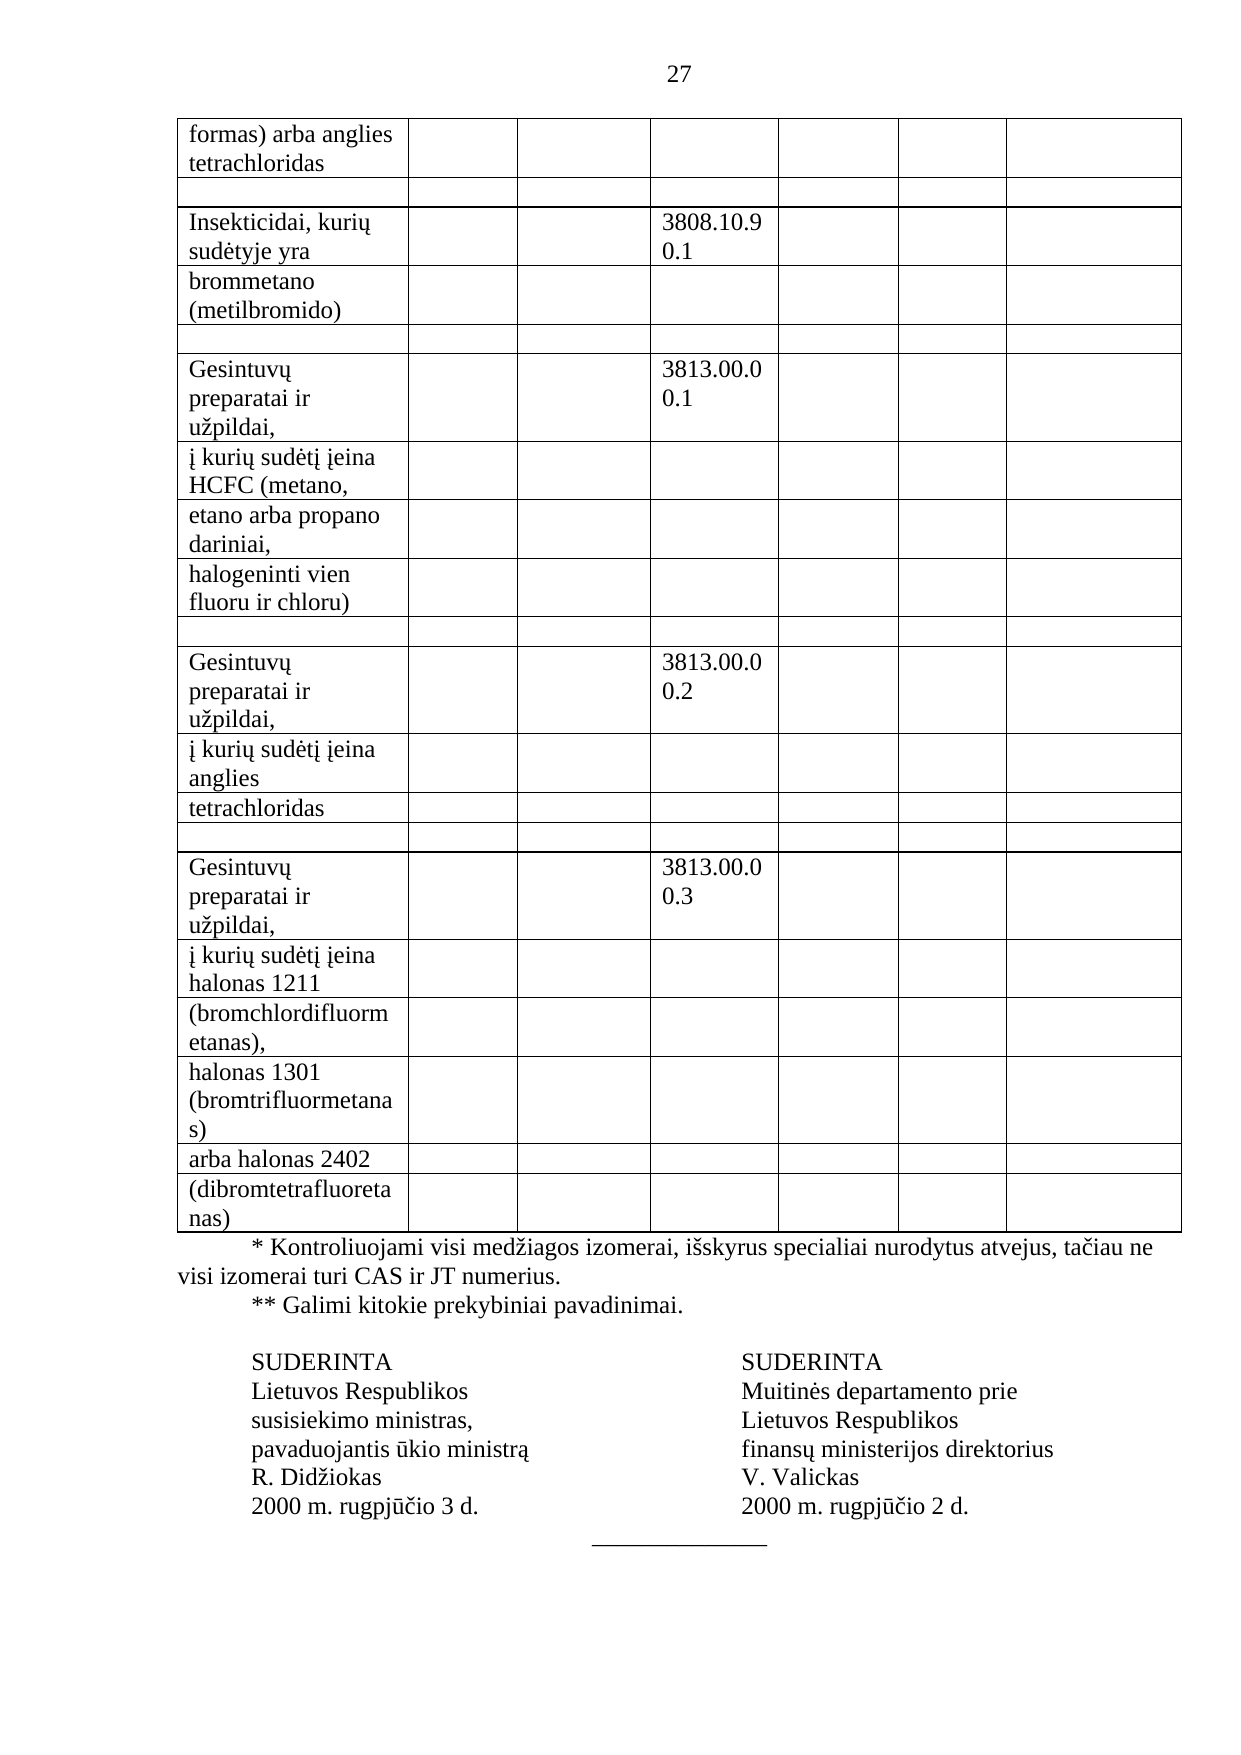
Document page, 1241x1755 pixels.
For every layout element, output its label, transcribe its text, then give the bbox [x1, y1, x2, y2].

table_cell halogeninti vien fluoru ir chloru) [178, 559, 408, 616]
table_cell [1007, 559, 1181, 616]
table_cell [409, 442, 517, 499]
text 2000 m. rugpjūčio 3 d. 2000 m. rugpjūčio 2 d. [177, 1491, 1181, 1520]
table_cell [899, 1174, 1006, 1231]
table_cell [651, 119, 778, 177]
table_cell (bromchlordifluormetanas), [178, 998, 408, 1056]
table_cell [1007, 1144, 1181, 1173]
table_cell [779, 119, 898, 177]
table_cell [409, 1174, 517, 1231]
table_cell [779, 940, 898, 997]
table_cell [779, 853, 898, 939]
table_cell 3813.00.00.3 [651, 853, 778, 939]
table_cell Gesintuvų preparatai ir užpildai, [178, 647, 408, 733]
table_cell [518, 500, 650, 558]
table_cell [409, 559, 517, 616]
table_cell [1007, 325, 1181, 353]
table_cell [651, 500, 778, 558]
table_cell [651, 1144, 778, 1173]
table_cell [518, 266, 650, 323]
table_cell [779, 325, 898, 353]
table_cell [409, 178, 517, 206]
table_cell [409, 208, 517, 265]
table_cell [518, 442, 650, 499]
table_cell [518, 178, 650, 206]
table_cell [651, 1174, 778, 1231]
table_cell [409, 998, 517, 1056]
table_cell [779, 793, 898, 822]
table_cell [899, 354, 1006, 441]
table_cell į kurių sudėtį įeina HCFC (metano, [178, 442, 408, 499]
table_cell [1007, 617, 1181, 646]
table_cell [409, 1057, 517, 1143]
table_cell [899, 1144, 1006, 1173]
text R. Didžiokas V. Valickas [177, 1462, 1181, 1491]
table_cell [779, 1174, 898, 1231]
table_cell [899, 559, 1006, 616]
table_cell [409, 647, 517, 733]
table_cell [518, 940, 650, 997]
table_cell [779, 998, 898, 1056]
table_cell [178, 178, 408, 206]
table_cell [1007, 442, 1181, 499]
table_cell [409, 119, 517, 177]
table_cell [779, 354, 898, 441]
table_cell [178, 823, 408, 851]
table_cell [651, 940, 778, 997]
table_cell [651, 442, 778, 499]
table_cell [899, 734, 1006, 792]
table_cell [779, 617, 898, 646]
table_cell [651, 325, 778, 353]
table_cell [518, 823, 650, 851]
table_cell [518, 354, 650, 441]
table_cell [409, 500, 517, 558]
table_cell [1007, 178, 1181, 206]
table_cell [899, 266, 1006, 323]
table_cell [899, 940, 1006, 997]
table_cell [899, 500, 1006, 558]
table_cell (dibromtetrafluoretanas) [178, 1174, 408, 1231]
table_cell [899, 442, 1006, 499]
text pavaduojantis ūkio ministrą finansų ministerijos direktorius [177, 1434, 1181, 1462]
table_cell tetrachloridas [178, 793, 408, 822]
table_cell [518, 119, 650, 177]
table_cell [518, 1144, 650, 1173]
table_cell [899, 853, 1006, 939]
table_cell [779, 823, 898, 851]
table_cell į kurių sudėtį įeina anglies [178, 734, 408, 792]
table_cell [518, 325, 650, 353]
table_cell [178, 325, 408, 353]
table_cell brommetano (metilbromido) [178, 266, 408, 323]
table_cell [651, 998, 778, 1056]
table_cell [899, 1057, 1006, 1143]
table_cell [1007, 266, 1181, 323]
table_cell [518, 559, 650, 616]
table_cell [409, 325, 517, 353]
table_cell [779, 178, 898, 206]
table_cell Gesintuvų preparatai ir užpildai, [178, 354, 408, 441]
table_cell [409, 1144, 517, 1173]
table_cell [1007, 853, 1181, 939]
table_cell [651, 734, 778, 792]
text Lietuvos Respublikos Muitinės departamento prie [177, 1376, 1181, 1405]
table_cell [518, 853, 650, 939]
table_cell [651, 559, 778, 616]
table_cell [409, 354, 517, 441]
table_cell [651, 793, 778, 822]
table_cell [409, 266, 517, 323]
table_cell [518, 617, 650, 646]
table_cell [899, 823, 1006, 851]
text ______________ [177, 1520, 1181, 1549]
table_cell [899, 325, 1006, 353]
table_cell [779, 647, 898, 733]
table_cell į kurių sudėtį įeina halonas 1211 [178, 940, 408, 997]
table_cell [651, 266, 778, 323]
table_cell [1007, 119, 1181, 177]
table_cell [899, 178, 1006, 206]
table_cell [1007, 998, 1181, 1056]
table_cell [651, 823, 778, 851]
table_cell [899, 998, 1006, 1056]
table_cell [779, 208, 898, 265]
table_cell halonas 1301 (bromtrifluormetanas) [178, 1057, 408, 1143]
table_cell [899, 793, 1006, 822]
table_cell Insekticidai, kurių sudėtyje yra [178, 208, 408, 265]
table_cell [899, 119, 1006, 177]
table_cell 3813.00.00.1 [651, 354, 778, 441]
table_cell [518, 793, 650, 822]
table_cell [1007, 354, 1181, 441]
table_cell [779, 559, 898, 616]
table_cell etano arba propano dariniai, [178, 500, 408, 558]
table_cell [651, 1057, 778, 1143]
table_cell [779, 500, 898, 558]
table_cell [1007, 500, 1181, 558]
table_cell [1007, 734, 1181, 792]
table_cell [518, 1174, 650, 1231]
table_cell [779, 442, 898, 499]
table_cell [779, 1144, 898, 1173]
table_cell [518, 208, 650, 265]
table_cell [178, 617, 408, 646]
table_cell [651, 617, 778, 646]
table_cell arba halonas 2402 [178, 1144, 408, 1173]
table_cell [779, 734, 898, 792]
text susisiekimo ministras, Lietuvos Respublikos [177, 1405, 1181, 1434]
table_cell 3813.00.00.2 [651, 647, 778, 733]
table_cell [1007, 208, 1181, 265]
table_cell [409, 734, 517, 792]
table_cell [409, 617, 517, 646]
table_cell [518, 1057, 650, 1143]
table_cell [409, 853, 517, 939]
table_cell [899, 647, 1006, 733]
table_cell [779, 266, 898, 323]
table_cell [518, 998, 650, 1056]
table_cell [1007, 940, 1181, 997]
text ** Galimi kitokie prekybiniai pavadinimai. [177, 1290, 1181, 1319]
table_cell [899, 208, 1006, 265]
table_cell [409, 793, 517, 822]
table_cell [409, 823, 517, 851]
table_cell [651, 178, 778, 206]
table_cell [1007, 647, 1181, 733]
table_cell [1007, 823, 1181, 851]
table_cell 3808.10.90.1 [651, 208, 778, 265]
table_cell [518, 647, 650, 733]
table_cell [1007, 1174, 1181, 1231]
table_cell [779, 1057, 898, 1143]
text Suderinta Suderinta [177, 1347, 1181, 1376]
table_cell Gesintuvų preparatai ir užpildai, [178, 853, 408, 939]
table_cell [409, 940, 517, 997]
table_cell [1007, 1057, 1181, 1143]
table_cell [1007, 793, 1181, 822]
text * Kontroliuojami visi medžiagos izomerai, išskyrus specialiai nurodytus atvejus, tačiau ne visi izomerai turi CAS ir JT numerius. [177, 1233, 1181, 1290]
table_cell [518, 734, 650, 792]
table_cell [899, 617, 1006, 646]
table_cell formas) arba anglies tetrachloridas [178, 119, 408, 177]
